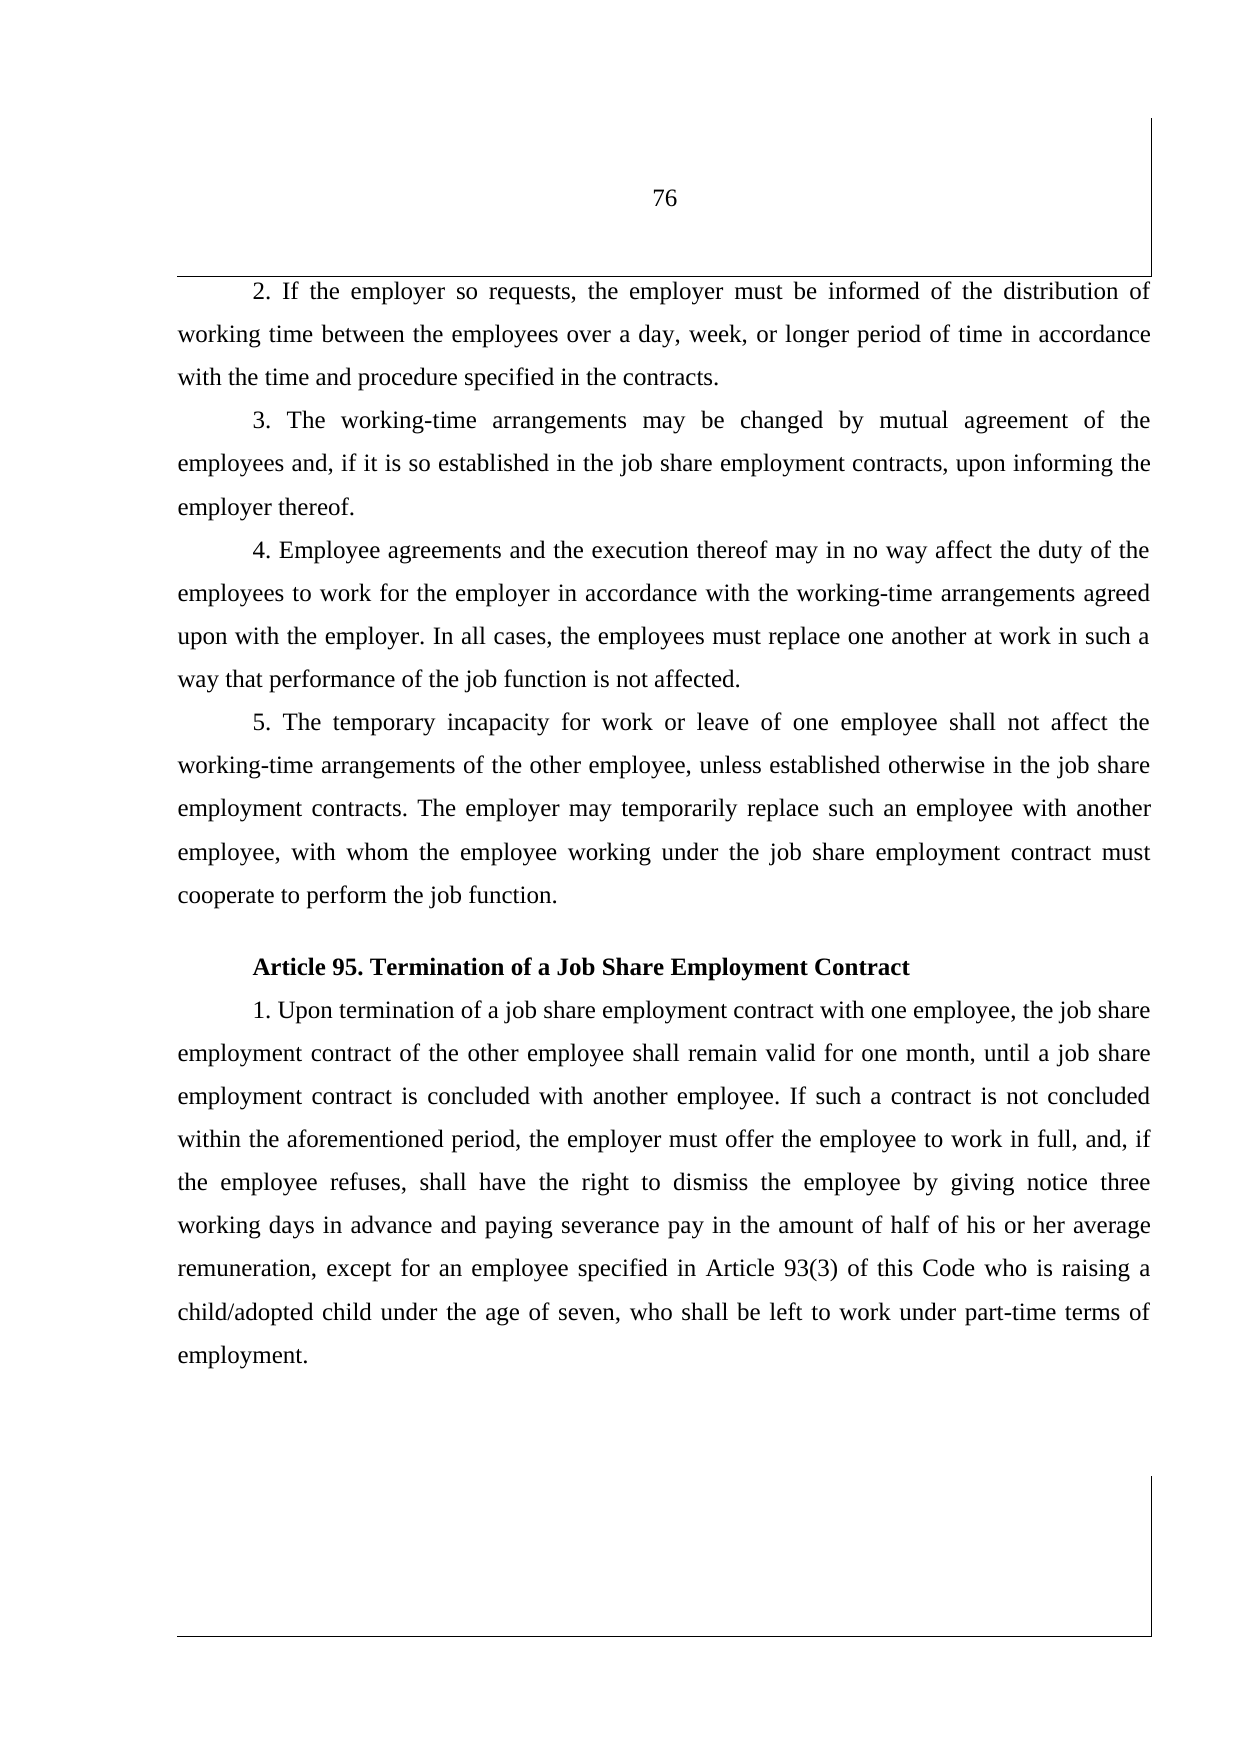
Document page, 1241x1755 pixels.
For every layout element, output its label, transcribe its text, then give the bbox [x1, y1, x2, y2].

text Article 95. Termination of a Job Share Employment Contract [177, 952, 1152, 980]
text 1. Upon termination of a job share employment contract with one employee, the job share employment contract of the other employee shall remain valid for one month, until a job share employment contract is concluded with another employee. If such a contract is not concluded within the aforementioned period, the employer must offer the employee to work in full, and, if the employee refuses, shall have the right to dismiss the employee by giving notice three working days in advance and paying severance pay in the amount of half of his or her average remuneration, except for an employee specified in Article 93(3) of this Code who is raising a child/adopted child under the age of seven, who shall be left to work under part-time terms of employment. [177, 995, 1152, 1368]
text 5. The temporary incapacity for work or leave of one employee shall not affect the working-time arrangements of the other employee, unless established otherwise in the job share employment contracts. The employer may temporarily replace such an employee with another employee, with whom the employee working under the job share employment contract must cooperate to perform the job function. [177, 707, 1152, 908]
text 3. The working-time arrangements may be changed by mutual agreement of the employees and, if it is so established in the job share employment contracts, upon informing the employer thereof. [177, 405, 1152, 520]
text 2. If the employer so requests, the employer must be informed of the distribution of working time between the employees over a day, week, or longer period of time in accordance with the time and procedure specified in the contracts. [177, 276, 1152, 391]
text 4. Employee agreements and the execution thereof may in no way affect the duty of the employees to work for the employer in accordance with the working-time arrangements agreed upon with the employer. In all cases, the employees must replace one another at work in such a way that performance of the job function is not affected. [177, 535, 1152, 693]
